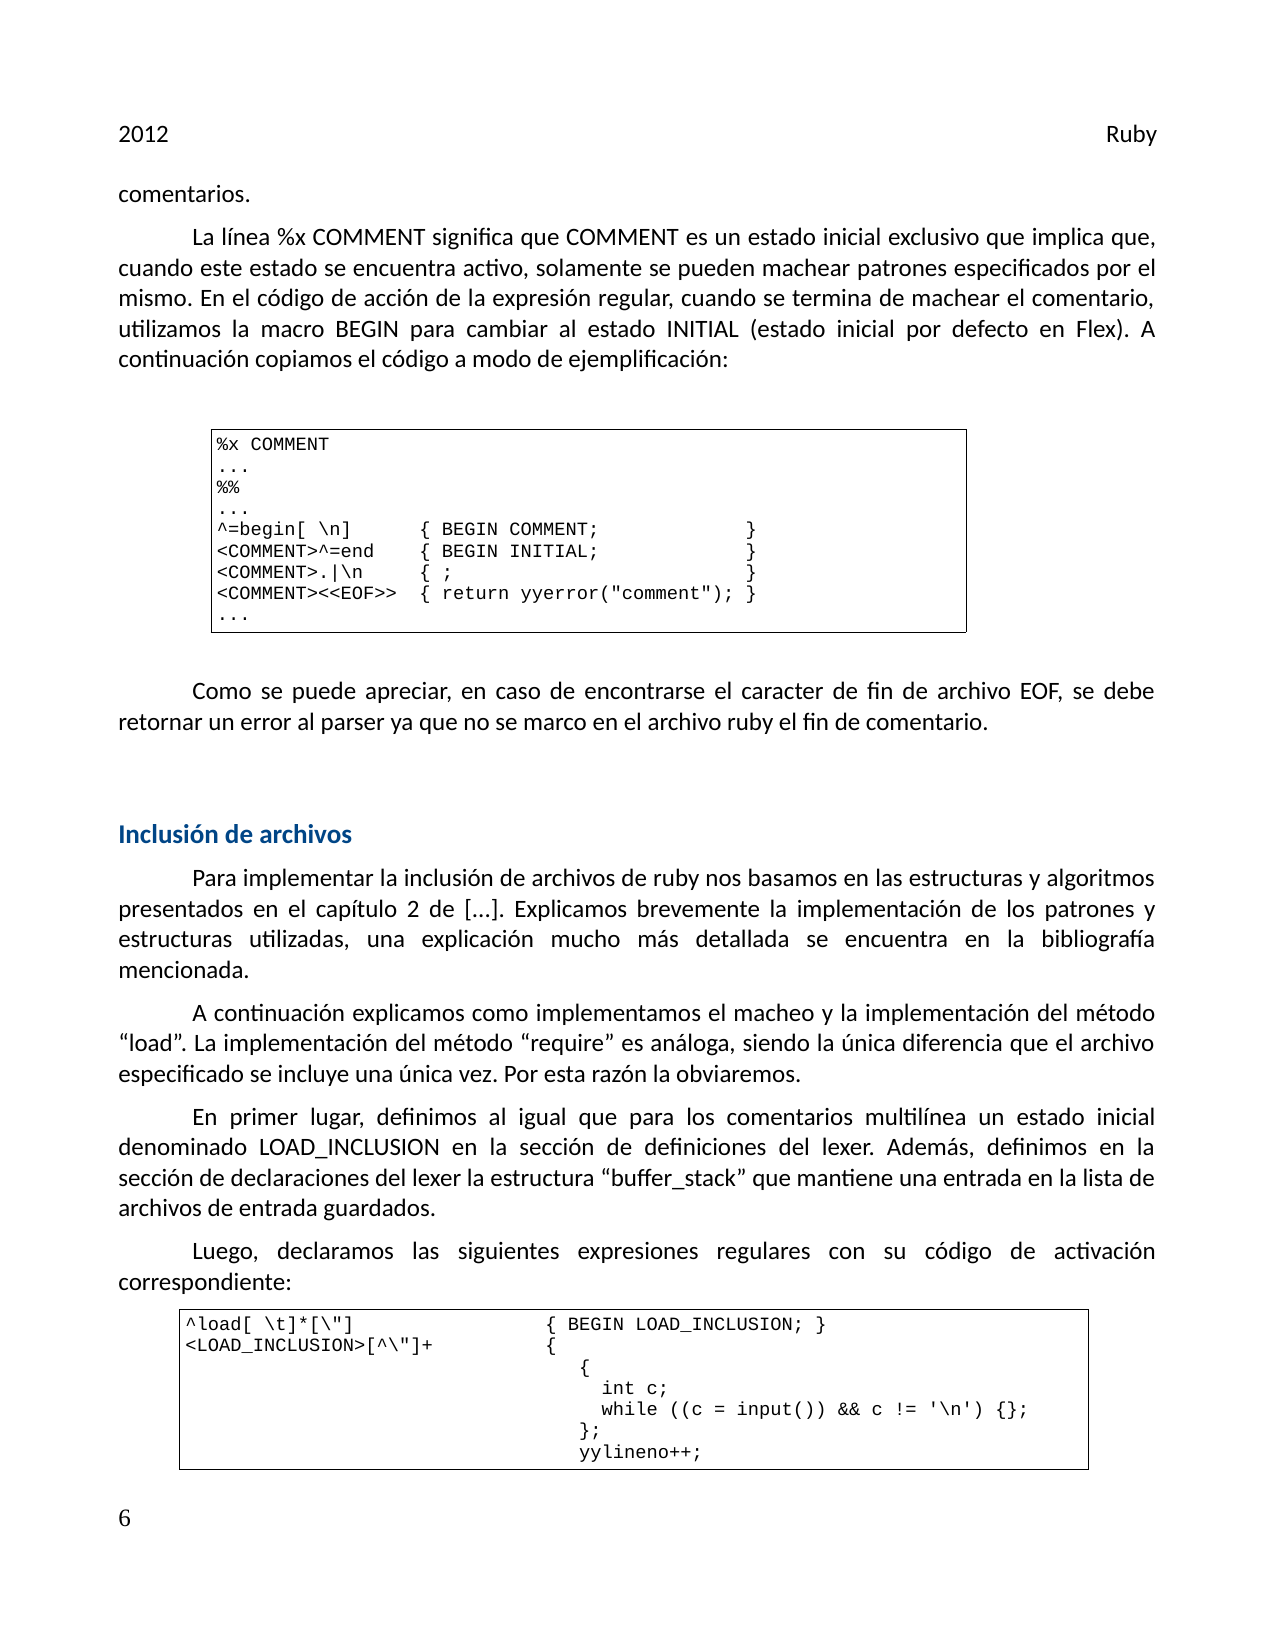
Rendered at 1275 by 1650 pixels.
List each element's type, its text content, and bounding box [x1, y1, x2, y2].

text Luego, declaramos las siguientes expresiones regulares con su código de activación correspondiente: [118, 1236, 1157, 1297]
text comentarios. [118, 178, 1157, 209]
text En primer lugar, definimos al igual que para los comentarios multilínea un estado inicial denominado LOAD_INCLUSION en la sección de definiciones del lexer. Además, definimos en la sección de declaraciones del lexer la estructura “buffer_stack” que mantiene una entrada en la lista de archivos de entrada guardados. [118, 1101, 1157, 1223]
table_header ^load[ \t]*[\"] { BEGIN LOAD_INCLUSION; } <LOAD_INCLUSION>[^\"]+ { { int c; while ((c = input()) && c != '\n') {}; }; yylineno++; [180, 1310, 1088, 1469]
text La línea %x COMMENT significa que COMMENT es un estado inicial exclusivo que implica que, cuando este estado se encuentra activo, solamente se pueden machear patrones especificados por el mismo. En el código de acción de la expresión regular, cuando se termina de machear el comentario, utilizamos la macro BEGIN para cambiar al estado INITIAL (estado inicial por defecto en Flex). A continuación copiamos el código a modo de ejemplificación: [118, 221, 1157, 374]
subtitle Inclusión de archivos [118, 817, 1157, 850]
text A continuación explicamos como implementamos el macheo y la implementación del método “load”. La implementación del método “require” es análoga, siendo la única diferencia que el archivo especificado se incluye una única vez. Por esta razón la obviaremos. [118, 997, 1157, 1088]
table_header %x COMMENT ... %% ... ^=begin[ \n] { BEGIN COMMENT; } <COMMENT>^=end { BEGIN INITIAL; } <COMMENT>.|\n { ; } <COMMENT><<EOF>> { return yyerror("comment"); } ... [212, 430, 966, 632]
text Como se puede apreciar, en caso de encontrarse el caracter de fin de archivo EOF, se debe retornar un error al parser ya que no se marco en el archivo ruby el fin de comentario. [118, 675, 1157, 736]
text Para implementar la inclusión de archivos de ruby nos basamos en las estructuras y algoritmos presentados en el capítulo 2 de [...]. Explicamos brevemente la implementación de los patrones y estructuras utilizadas, una explicación mucho más detallada se encuentra en la bibliografía mencionada. [118, 862, 1157, 984]
